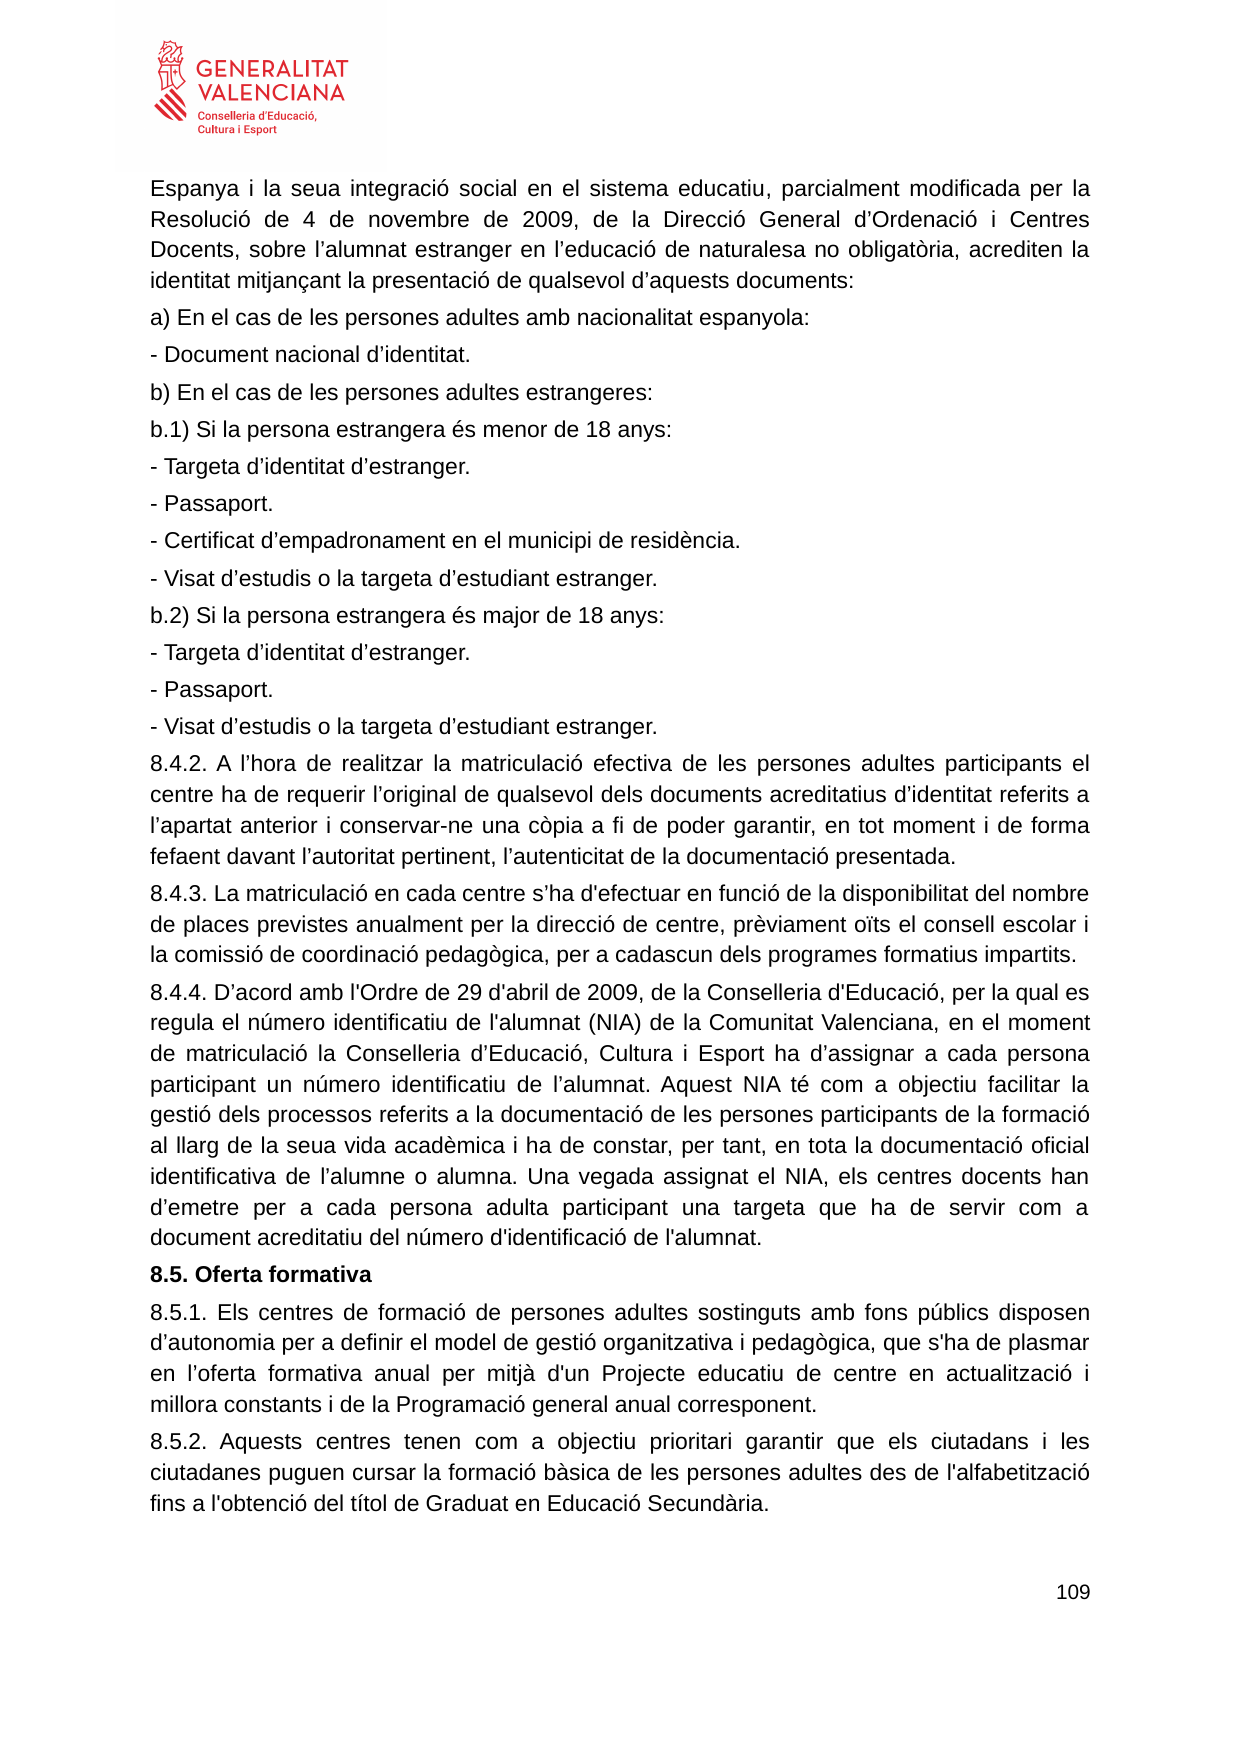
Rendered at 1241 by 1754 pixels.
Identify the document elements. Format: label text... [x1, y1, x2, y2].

text Espanya i la seua integració social en el sistema educatiu, parcialment modificada per la Resolució de 4 de novembre de 2009, de la Direcció General d’Ordenació i Centres Docents, sobre l’alumnat estranger en l’educació de naturalesa no obligatòria, acrediten la identitat mitjançant la presentació de qualsevol d’aquests documents: [150, 176, 1091, 293]
text 8.4.3. La matriculació en cada centre s’ha d'efectuar en funció de la disponibilitat del nombre de places previstes anualment per la direcció de centre, prèviament oïts el consell escolar i la comissió de coordinació pedagògica, per a cadascun dels programes formatius impartits. [150, 881, 1091, 968]
text - Visat d’estudis o la targeta d’estudiant estranger. [150, 714, 1091, 739]
text b.2) Si la persona estrangera és major de 18 anys: [150, 602, 1091, 628]
text - Targeta d’identitat d’estranger. [150, 639, 1091, 665]
text - Document nacional d’identitat. [150, 342, 1091, 368]
text - Targeta d’identitat d’estranger. [150, 454, 1091, 479]
picture [114, 0, 388, 172]
text 8.4.4. D’acord amb l'Ordre de 29 d'abril de 2009, de la Conselleria d'Educació, per la qual es regula el número identificatiu de l'alumnat (NIA) de la Comunitat Valenciana, en el moment de matriculació la Conselleria d’Educació, Cultura i Esport ha d’assignar a cada persona participant un número identificatiu de l’alumnat. Aquest NIA té com a objectiu facilitar la gestió dels processos referits a la documentació de les persones participants de la formació al llarg de la seua vida acadèmica i ha de constar, per tant, en tota la documentació oficial identificativa de l’alumne o alumna. Una vegada assignat el NIA, els centres docents han d’emetre per a cada persona adulta participant una targeta que ha de servir com a document acreditatiu del número d'identificació de l'alumnat. [150, 979, 1091, 1251]
text b) En el cas de les persones adultes estrangeres: [150, 379, 1091, 405]
text 8.5. Oferta formativa [150, 1262, 1091, 1288]
text a) En el cas de les persones adultes amb nacionalitat espanyola: [150, 305, 1091, 331]
text 8.4.2. A l’hora de realitzar la matriculació efectiva de les persones adultes participants el centre ha de requerir l’original de qualsevol dels documents acreditatius d’identitat referits a l’apartat anterior i conservar-ne una còpia a fi de poder garantir, en tot moment i de forma fefaent davant l’autoritat pertinent, l’autenticitat de la documentació presentada. [150, 751, 1091, 869]
text - Passaport. [150, 491, 1091, 516]
text - Passaport. [150, 677, 1091, 702]
text 8.5.2. Aquests centres tenen com a objectiu prioritari garantir que els ciutadans i les ciutadanes puguen cursar la formació bàsica de les persones adultes des de l'alfabetització fins a l'obtenció del títol de Graduat en Educació Secundària. [150, 1429, 1091, 1516]
text 8.5.1. Els centres de formació de persones adultes sostinguts amb fons públics disposen d’autonomia per a definir el model de gestió organitzativa i pedagògica, que s'ha de plasmar en l’oferta formativa anual per mitjà d'un Projecte educatiu de centre en actualització i millora constants i de la Programació general anual corresponent. [150, 1299, 1091, 1417]
text - Visat d’estudis o la targeta d’estudiant estranger. [150, 565, 1091, 591]
text - Certificat d’empadronament en el municipi de residència. [150, 528, 1091, 554]
text b.1) Si la persona estrangera és menor de 18 anys: [150, 416, 1091, 442]
